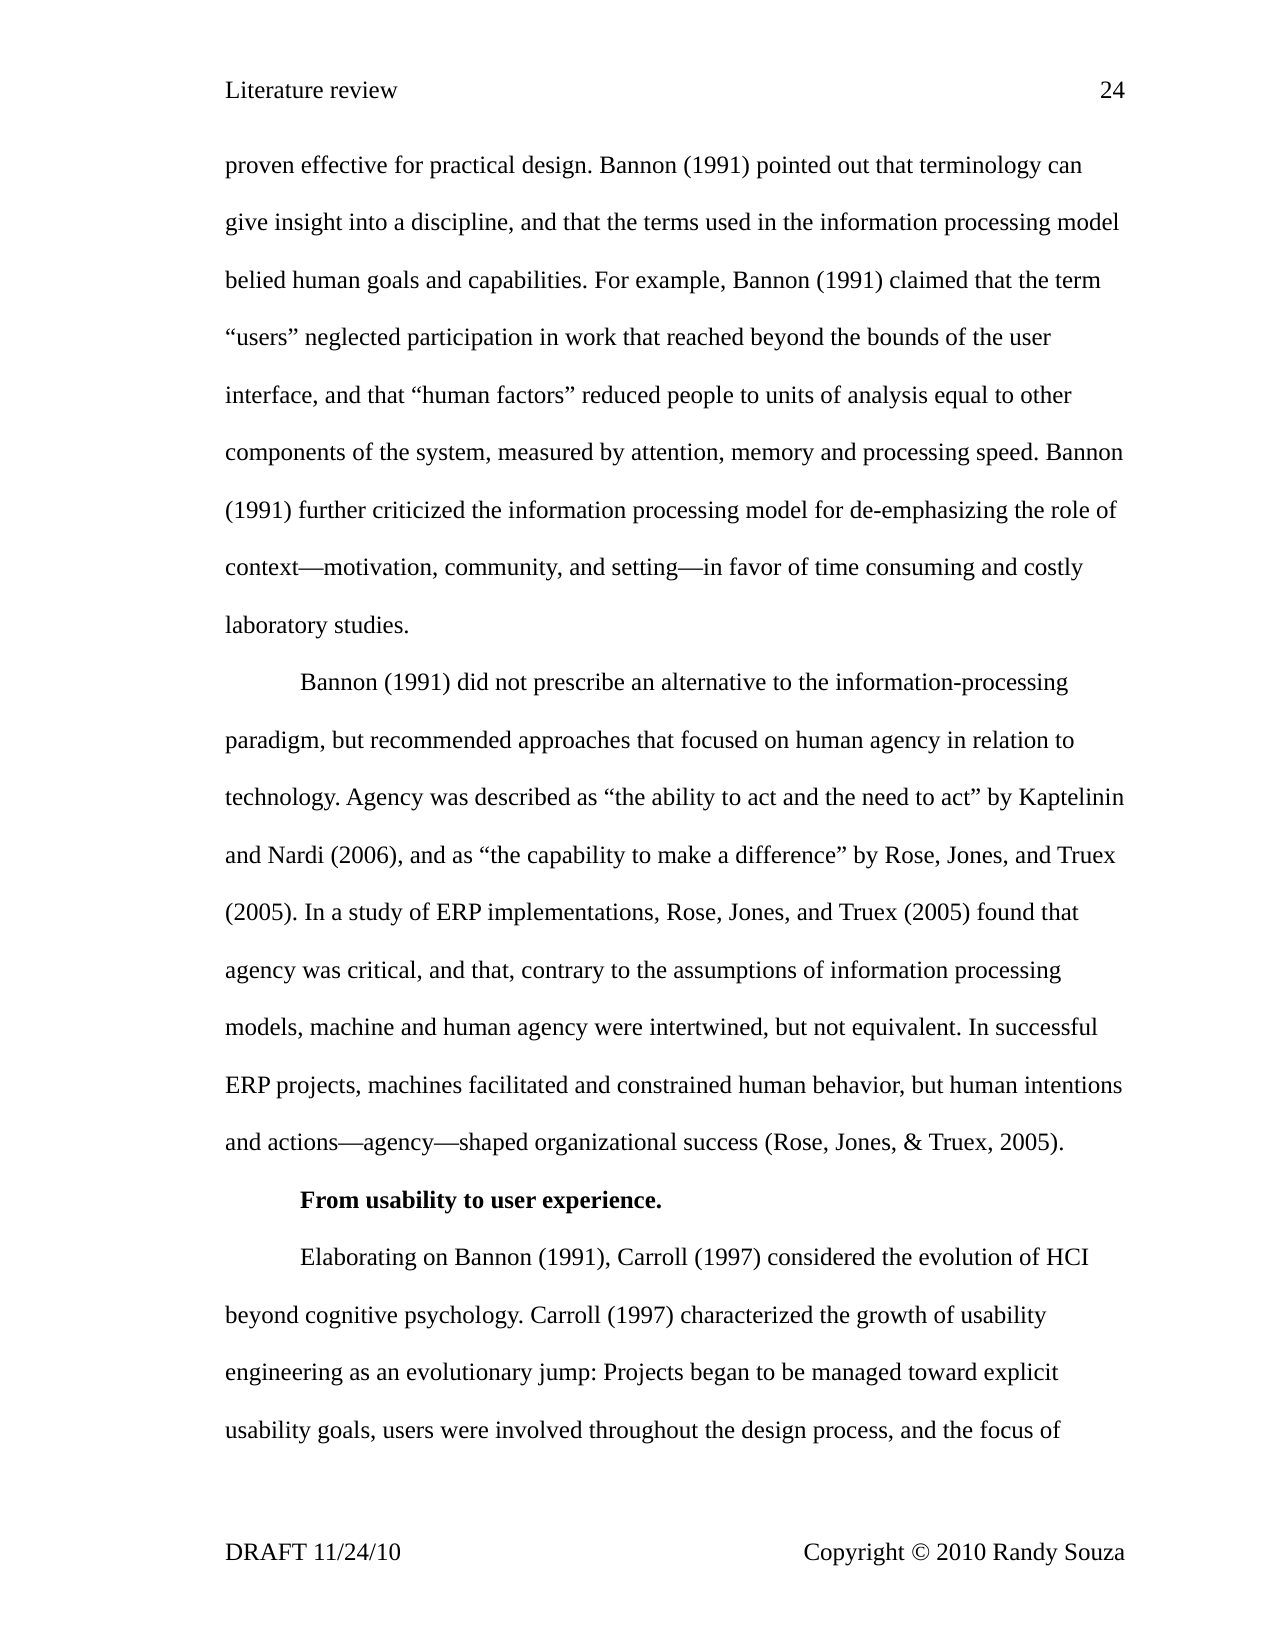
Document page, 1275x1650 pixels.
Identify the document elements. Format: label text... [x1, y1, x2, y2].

text proven effective for practical design. Bannon (1991) pointed out that terminology can give insight into a discipline, and that the terms used in the information processing model belied human goals and capabilities. For example, Bannon (1991) claimed that the term “users” neglected participation in work that reached beyond the bounds of the user interface, and that “human factors” reduced people to units of analysis equal to other components of the system, measured by attention, memory and processing speed. Bannon (1991) further criticized the information processing model for de-emphasizing the role of context—motivation, community, and setting—in favor of time consuming and costly laboratory studies. [225, 150, 1125, 639]
text Elaborating on Bannon (1991), Carroll (1997) considered the evolution of HCI beyond cognitive psychology. Carroll (1997) characterized the growth of usability engineering as an evolutionary jump: Projects began to be managed toward explicit usability goals, users were involved throughout the design process, and the focus of [225, 1242, 1125, 1444]
subtitle From usability to user experience. [300, 1185, 1125, 1214]
text Bannon (1991) did not prescribe an alternative to the information-processing paradigm, but recommended approaches that focused on human agency in relation to technology. Agency was described as “the ability to act and the need to act” by Kaptelinin and Nardi (2006), and as “the capability to make a difference” by Rose, Jones, and Truex (2005). In a study of ERP implementations, Rose, Jones, and Truex (2005) found that agency was critical, and that, contrary to the assumptions of information processing models, machine and human agency were intertwined, but not equivalent. In successful ERP projects, machines facilitated and constrained human behavior, but human intentions and actions—agency—shaped organizational success (Rose, Jones, & Truex, 2005). [225, 667, 1125, 1156]
